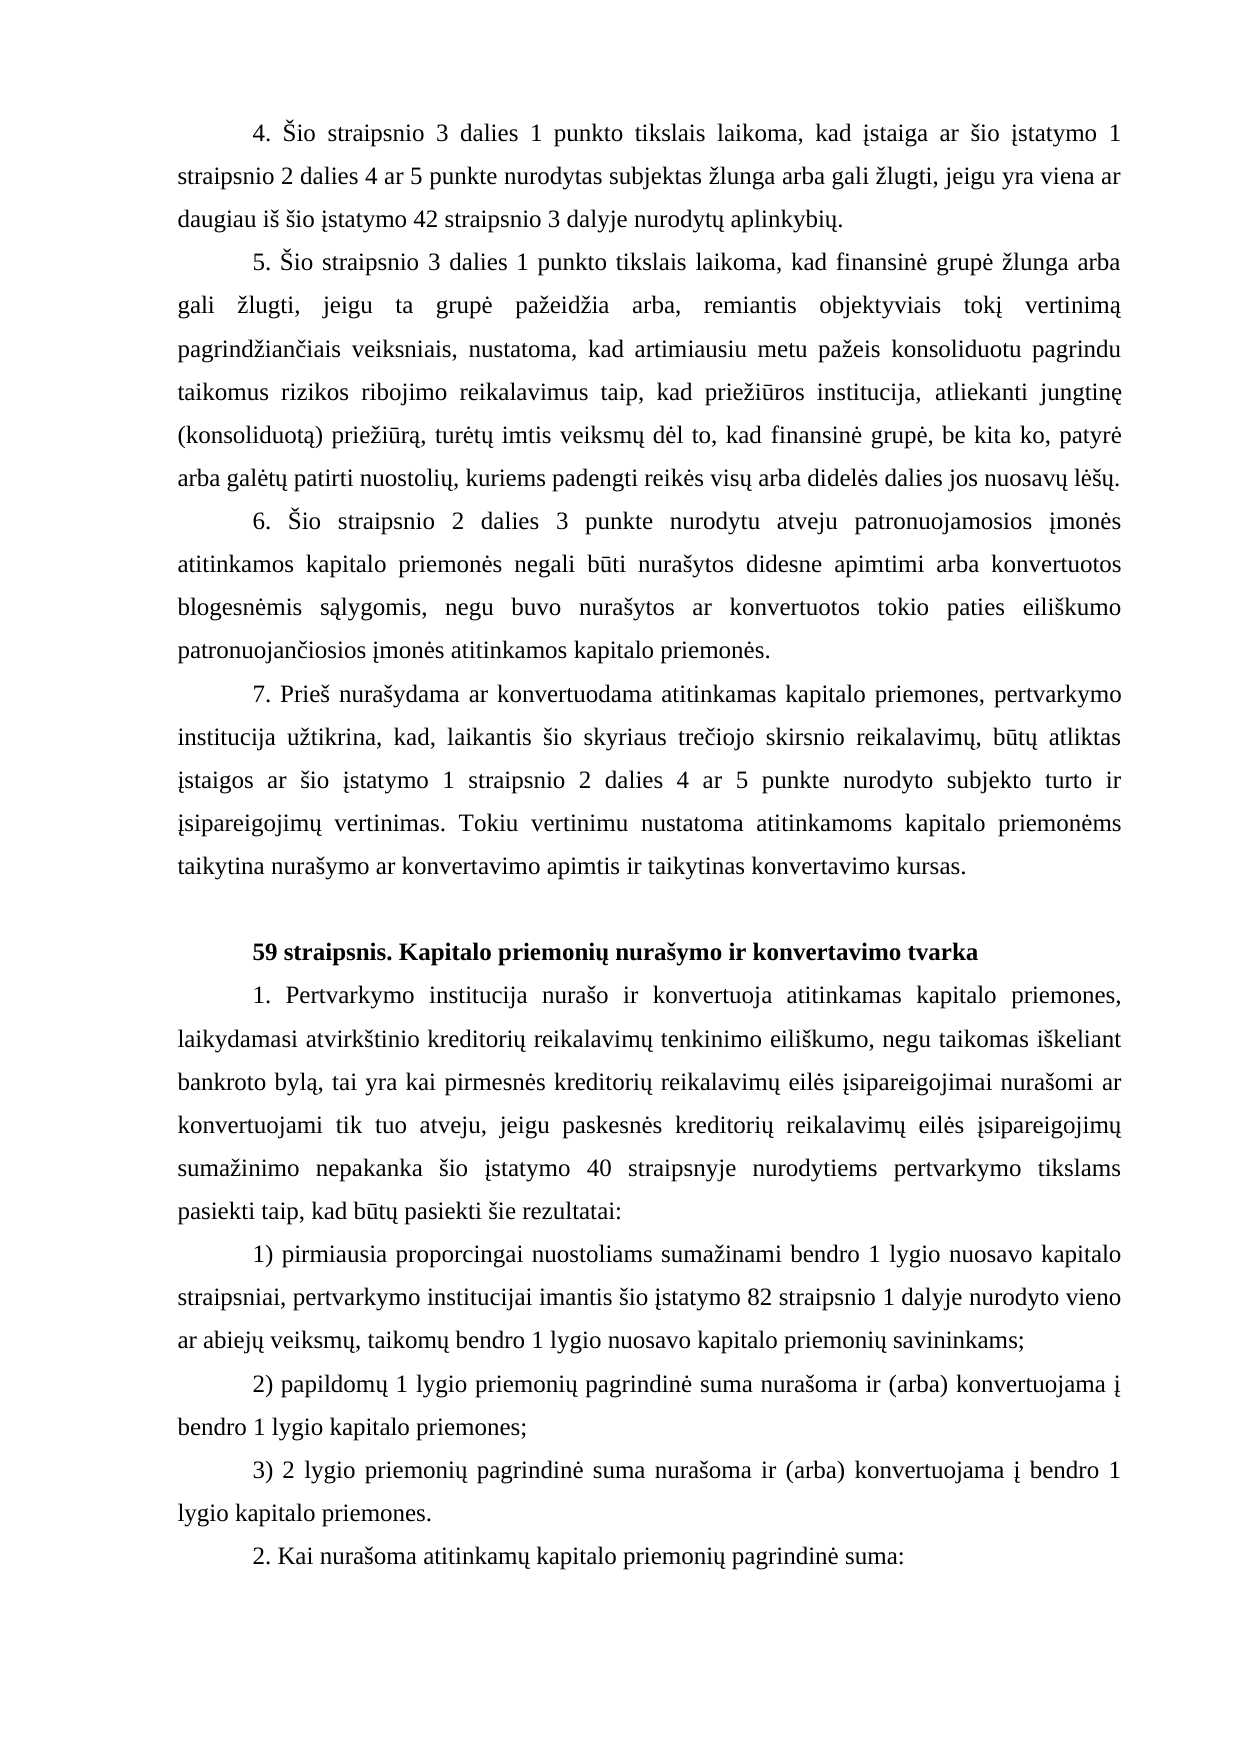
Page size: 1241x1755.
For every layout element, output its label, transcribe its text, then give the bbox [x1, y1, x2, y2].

text 1) pirmiausia proporcingai nuostoliams sumažinami bendro 1 lygio nuosavo kapitalo straipsniai, pertvarkymo institucijai imantis šio įstatymo 82 straipsnio 1 dalyje nurodyto vieno ar abiejų veiksmų, taikomų bendro 1 lygio nuosavo kapitalo priemonių savininkams; [177, 1239, 1122, 1354]
text 2) papildomų 1 lygio priemonių pagrindinė suma nurašoma ir (arba) konvertuojama į bendro 1 lygio kapitalo priemones; [177, 1369, 1122, 1441]
text 1. Pertvarkymo institucija nurašo ir konvertuoja atitinkamas kapitalo priemones, laikydamasi atvirkštinio kreditorių reikalavimų tenkinimo eiliškumo, negu taikomas iškeliant bankroto bylą, tai yra kai pirmesnės kreditorių reikalavimų eilės įsipareigojimai nurašomi ar konvertuojami tik tuo atveju, jeigu paskesnės kreditorių reikalavimų eilės įsipareigojimų sumažinimo nepakanka šio įstatymo 40 straipsnyje nurodytiems pertvarkymo tikslams pasiekti taip, kad būtų pasiekti šie rezultatai: [177, 981, 1122, 1225]
text 7. Prieš nurašydama ar konvertuodama atitinkamas kapitalo priemones, pertvarkymo institucija užtikrina, kad, laikantis šio skyriaus trečiojo skirsnio reikalavimų, būtų atliktas įstaigos ar šio įstatymo 1 straipsnio 2 dalies 4 ar 5 punkte nurodyto subjekto turto ir įsipareigojimų vertinimas. Tokiu vertinimu nustatoma atitinkamoms kapitalo priemonėms taikytina nurašymo ar konvertavimo apimtis ir taikytinas konvertavimo kursas. [177, 679, 1122, 880]
text 2. Kai nurašoma atitinkamų kapitalo priemonių pagrindinė suma: [177, 1541, 1122, 1570]
text 5. Šio straipsnio 3 dalies 1 punkto tikslais laikoma, kad finansinė grupė žlunga arba gali žlugti, jeigu ta grupė pažeidžia arba, remiantis objektyviais tokį vertinimą pagrindžiančiais veiksniais, nustatoma, kad artimiausiu metu pažeis konsoliduotu pagrindu taikomus rizikos ribojimo reikalavimus taip, kad priežiūros institucija, atliekanti jungtinę (konsoliduotą) priežiūrą, turėtų imtis veiksmų dėl to, kad finansinė grupė, be kita ko, patyrė arba galėtų patirti nuostolių, kuriems padengti reikės visų arba didelės dalies jos nuosavų lėšų. [177, 247, 1122, 492]
text 4. Šio straipsnio 3 dalies 1 punkto tikslais laikoma, kad įstaiga ar šio įstatymo 1 straipsnio 2 dalies 4 ar 5 punkte nurodytas subjektas žlunga arba gali žlugti, jeigu yra viena ar daugiau iš šio įstatymo 42 straipsnio 3 dalyje nurodytų aplinkybių. [177, 118, 1122, 233]
text 59 straipsnis. Kapitalo priemonių nurašymo ir konvertavimo tvarka [177, 937, 1122, 966]
text 6. Šio straipsnio 2 dalies 3 punkte nurodytu atveju patronuojamosios įmonės atitinkamos kapitalo priemonės negali būti nurašytos didesne apimtimi arba konvertuotos blogesnėmis sąlygomis, negu buvo nurašytos ar konvertuotos tokio paties eiliškumo patronuojančiosios įmonės atitinkamos kapitalo priemonės. [177, 506, 1122, 664]
text 3) 2 lygio priemonių pagrindinė suma nurašoma ir (arba) konvertuojama į bendro 1 lygio kapitalo priemones. [177, 1455, 1122, 1527]
